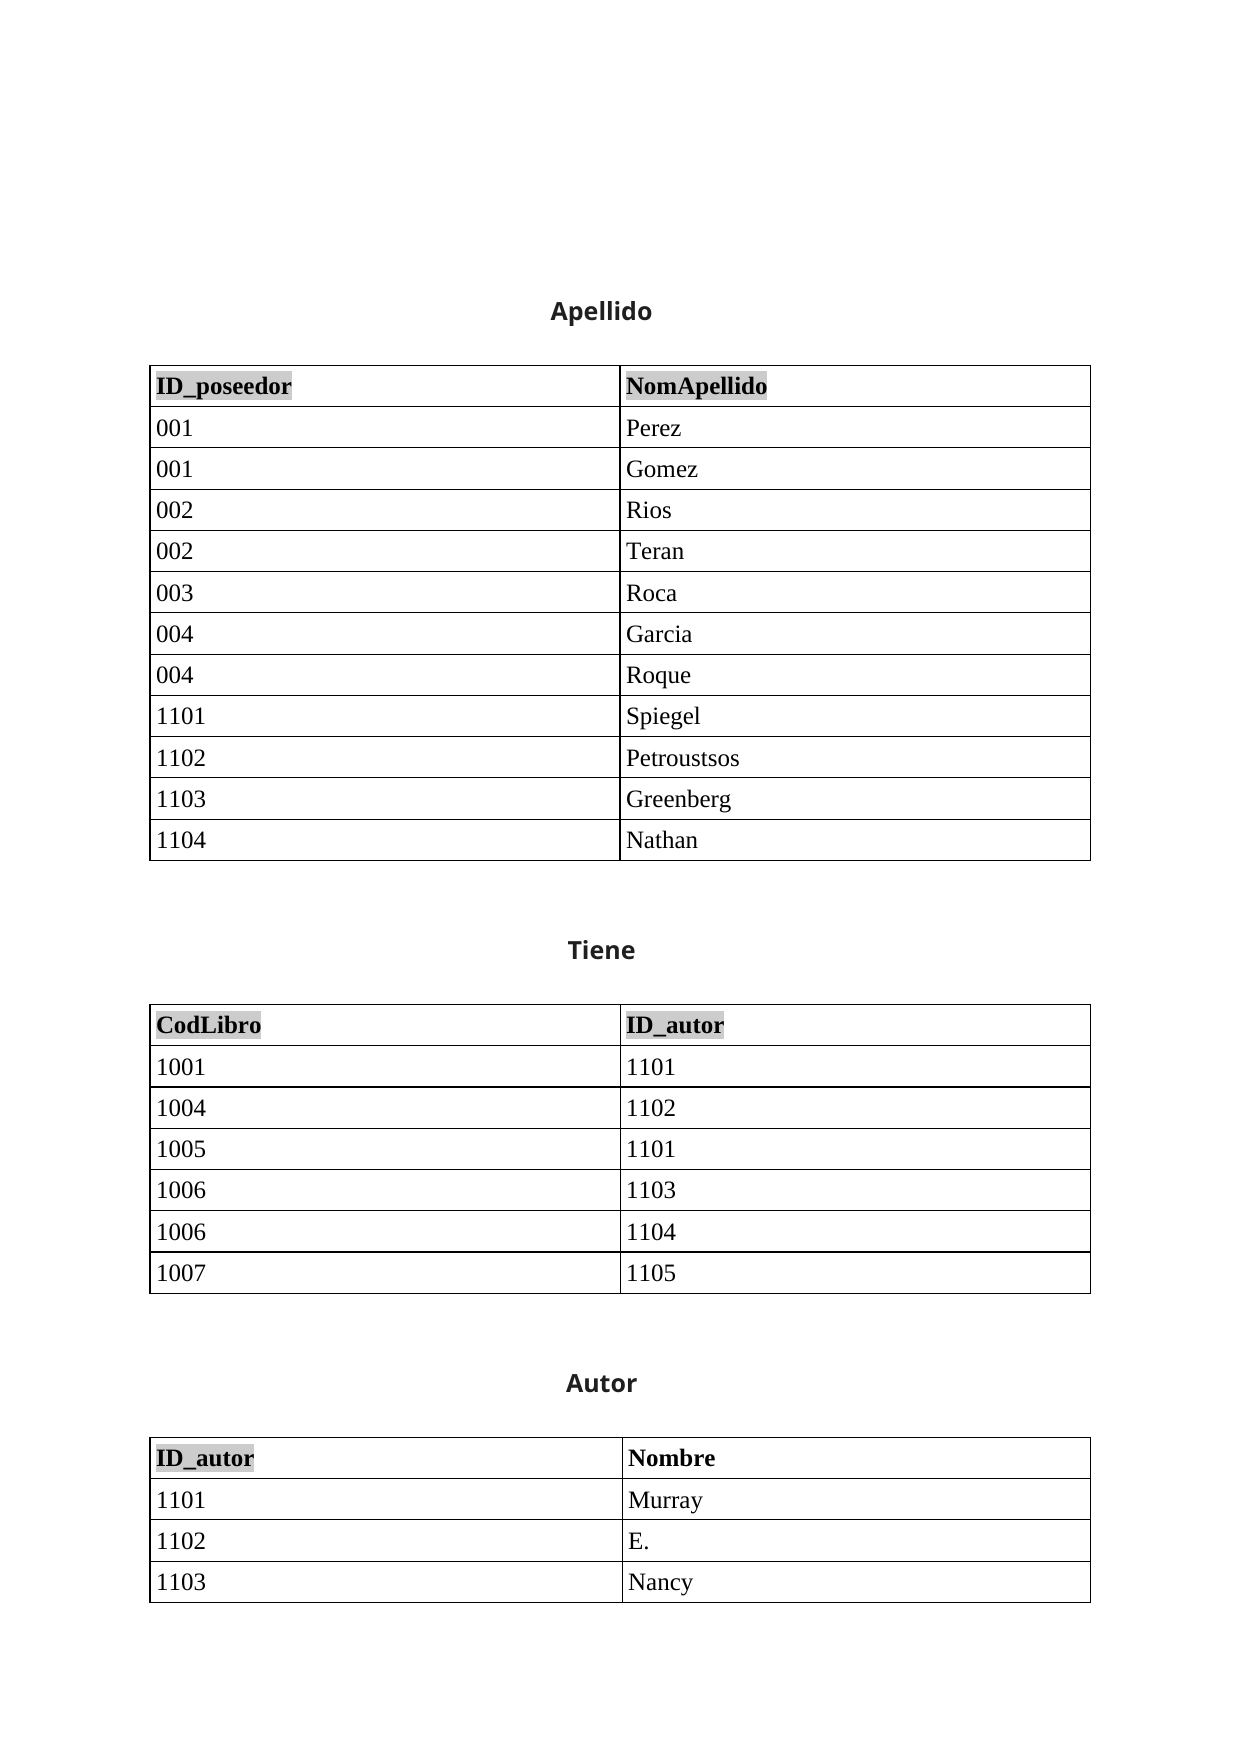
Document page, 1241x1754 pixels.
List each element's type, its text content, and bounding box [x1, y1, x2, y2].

table_cell 004 [151, 655, 619, 695]
table_cell 1102 [621, 1088, 1090, 1128]
table_cell Perez [621, 407, 1090, 447]
table_cell 001 [151, 407, 619, 447]
table_header Nombre [623, 1438, 1090, 1478]
table_cell Garcia [621, 613, 1090, 653]
table_cell 1006 [151, 1170, 620, 1210]
table_cell 1103 [151, 778, 619, 818]
table_header ID_autor [621, 1005, 1090, 1045]
table_cell 002 [151, 490, 619, 530]
table_cell Teran [621, 531, 1090, 571]
table_cell 1101 [151, 1479, 622, 1519]
table_cell 002 [151, 531, 619, 571]
table_cell 1001 [151, 1046, 620, 1086]
table_cell Roca [621, 572, 1090, 612]
table_cell 1007 [151, 1253, 620, 1293]
table_cell E. [623, 1520, 1090, 1561]
table_cell 1006 [151, 1211, 620, 1251]
table_header CodLibro [151, 1005, 620, 1045]
table_cell 1004 [151, 1088, 620, 1128]
table_cell 001 [151, 448, 619, 488]
table_cell Spiegel [621, 696, 1090, 736]
table_cell 1103 [151, 1562, 622, 1602]
table_header ID_autor [151, 1438, 622, 1478]
table_header NomApellido [621, 366, 1090, 406]
table_cell Rios [621, 490, 1090, 530]
table_cell Roque [621, 655, 1090, 695]
table_cell 1101 [151, 696, 619, 736]
table_cell 1105 [621, 1253, 1090, 1293]
table_header ID_poseedor [151, 366, 619, 406]
table_cell 1101 [621, 1046, 1090, 1086]
table_cell 003 [151, 572, 619, 612]
text Apellido [150, 293, 1053, 327]
text Tiene [150, 932, 1053, 966]
table_cell Nathan [621, 820, 1090, 860]
text Autor [150, 1365, 1053, 1399]
table_cell Nancy [623, 1562, 1090, 1602]
table_cell Petroustsos [621, 737, 1090, 777]
table_cell 1103 [621, 1170, 1090, 1210]
table_cell 1102 [151, 737, 619, 777]
table_cell 1102 [151, 1520, 622, 1561]
table_cell 1101 [621, 1129, 1090, 1169]
table_cell 004 [151, 613, 619, 653]
table_cell Greenberg [621, 778, 1090, 818]
table_cell 1005 [151, 1129, 620, 1169]
table_cell Murray [623, 1479, 1090, 1519]
table_cell Gomez [621, 448, 1090, 488]
table_cell 1104 [151, 820, 619, 860]
table_cell 1104 [621, 1211, 1090, 1251]
